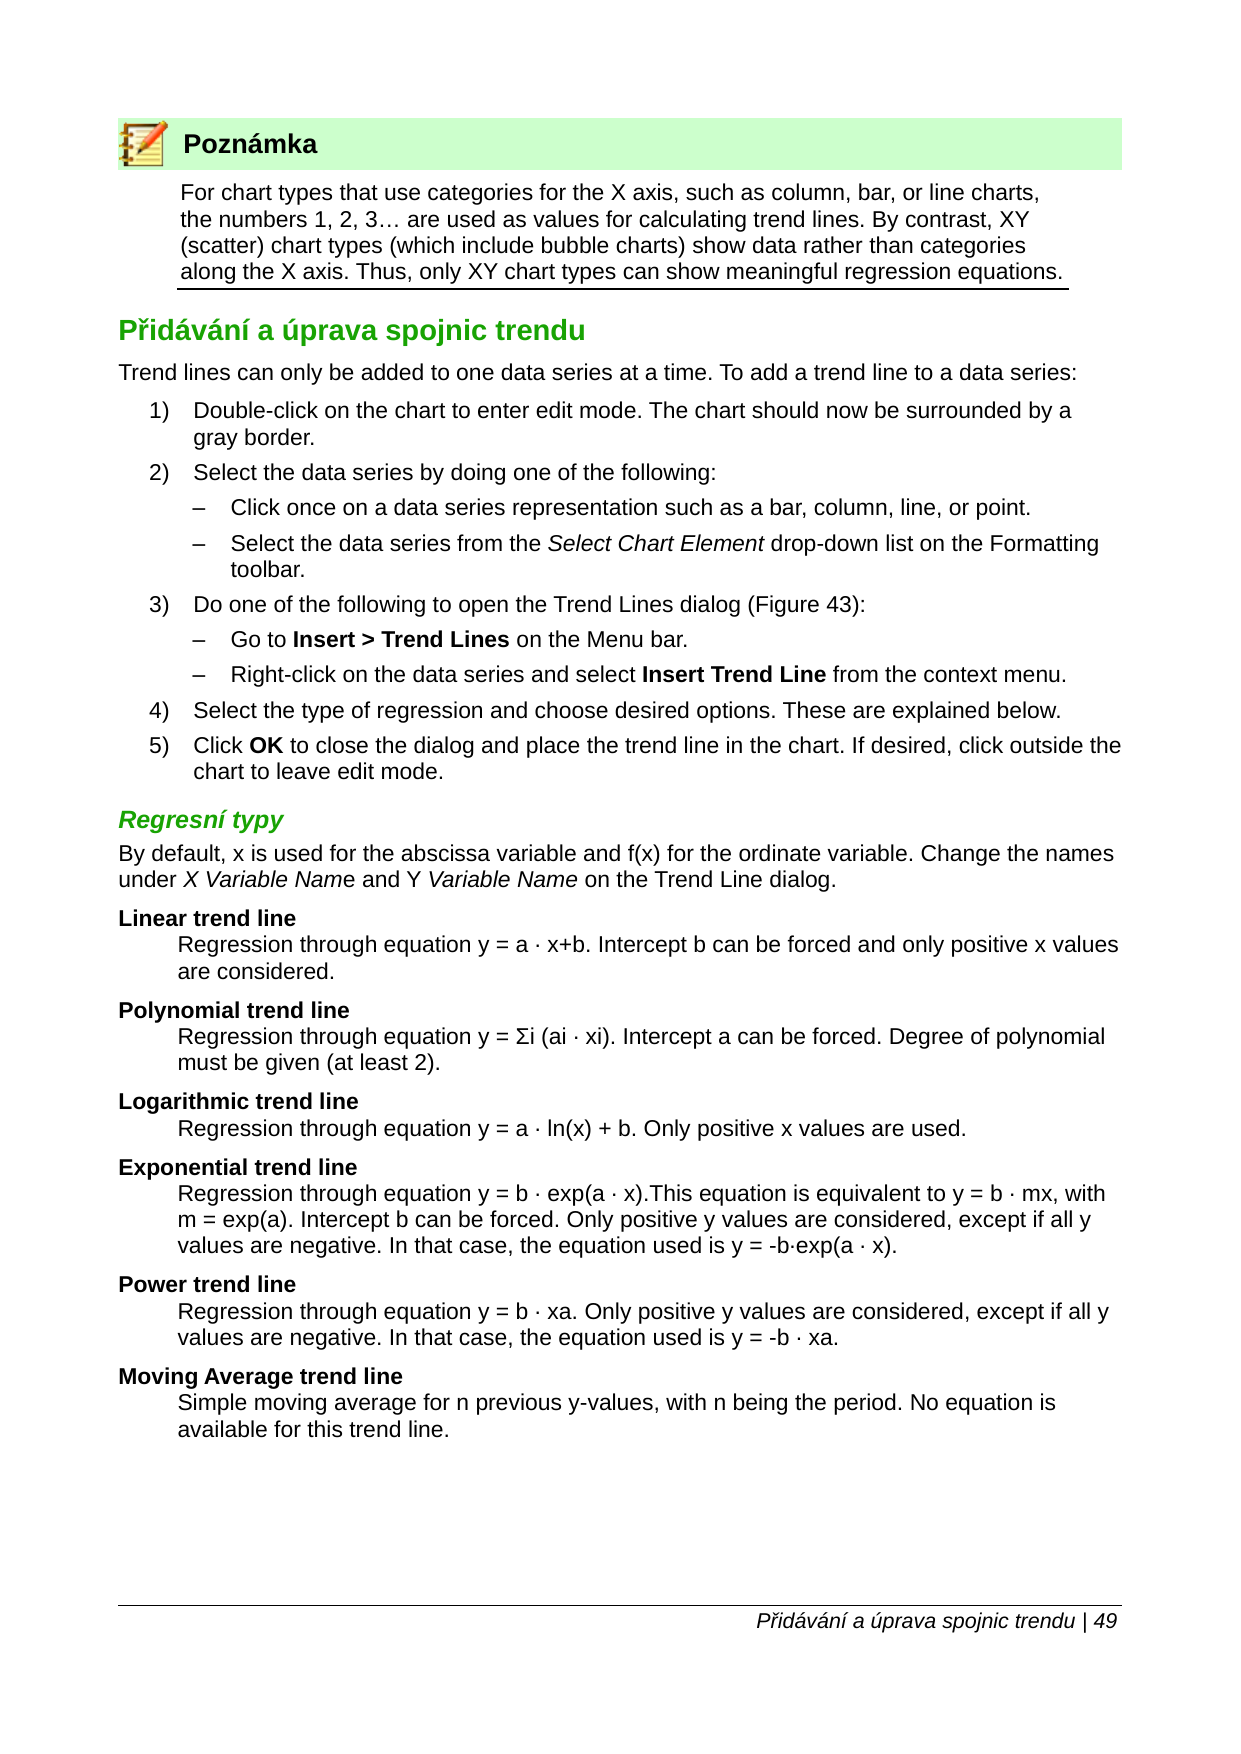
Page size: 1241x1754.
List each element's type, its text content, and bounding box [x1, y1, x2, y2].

picture [119, 119, 170, 170]
list Select the data series by doing one of the following: [169, 459, 1122, 485]
text Moving Average trend line [118, 1363, 1122, 1389]
list Select the data series from the Select Chart Element drop-down list on the Formatting toolbar. [192, 529, 1122, 582]
text Regression through equation y = b ∙ xa. Only positive y values are considered, except if all y values are negative. In that case, the equation used is y = -b ∙ xa. [177, 1298, 1122, 1350]
list Go to Insert > Trend Lines on the Menu bar. [192, 626, 1122, 653]
list Click once on a data series representation such as a bar, column, line, or point. [192, 494, 1122, 521]
subtitle Poznámka [118, 118, 1122, 170]
text Logarithmic trend line [118, 1088, 1122, 1114]
list Do one of the following to open the Trend Lines dialog (Figure 43): [169, 591, 1122, 617]
text Linear trend line [118, 905, 1122, 931]
text Trend lines can only be added to one data series at a time. To add a trend line to a data series: [118, 359, 1122, 385]
list Right-click on the data series and select Insert Trend Line from the context menu. [192, 661, 1122, 688]
text Simple moving average for n previous y-values, with n being the period. No equation is available for this trend line. [177, 1389, 1122, 1442]
list Select the type of regression and choose desired options. These are explained below. [169, 697, 1122, 723]
list Click OK to close the dialog and place the trend line in the chart. If desired, click outside the chart to leave edit mode. [169, 732, 1122, 784]
text Power trend line [118, 1271, 1122, 1298]
text Exponential trend line [118, 1153, 1122, 1180]
text Regression through equation y = a ∙ ln(x) + b. Only positive x values are used. [177, 1114, 1122, 1141]
subtitle Regresní typy [118, 805, 1122, 834]
text By default, x is used for the abscissa variable and f(x) for the ordinate variable. Change the names under X Variable Name and Y Variable Name on the Trend Line dialog. [118, 840, 1122, 893]
list Double-click on the chart to enter edit mode. The chart should now be surrounded by a gray border. [169, 397, 1122, 450]
text Polynomial trend line [118, 997, 1122, 1023]
subtitle Přidávání a úprava spojnic trendu [118, 313, 1122, 347]
text For chart types that use categories for the X axis, such as column, bar, or line charts, the numbers 1, 2, 3… are used as values for calculating trend lines. By contrast, XY (scatter) chart types (which include bubble charts) show data rather than categories along the X axis. Thus, only XY chart types can show meaningful regression equations. [177, 176, 1069, 288]
text Regression through equation y = Σi (ai ∙ xi). Intercept a can be forced. Degree of polynomial must be given (at least 2). [177, 1023, 1122, 1076]
text Regression through equation y = a ∙ x+b. Intercept b can be forced and only positive x values are considered. [177, 931, 1122, 984]
text Regression through equation y = b ∙ exp(a ∙ x).This equation is equivalent to y = b ∙ mx, with m = exp(a). Intercept b can be forced. Only positive y values are considered, except if all y values are negative. In that case, the equation used is y = -b∙exp(a ∙ x). [177, 1180, 1122, 1259]
